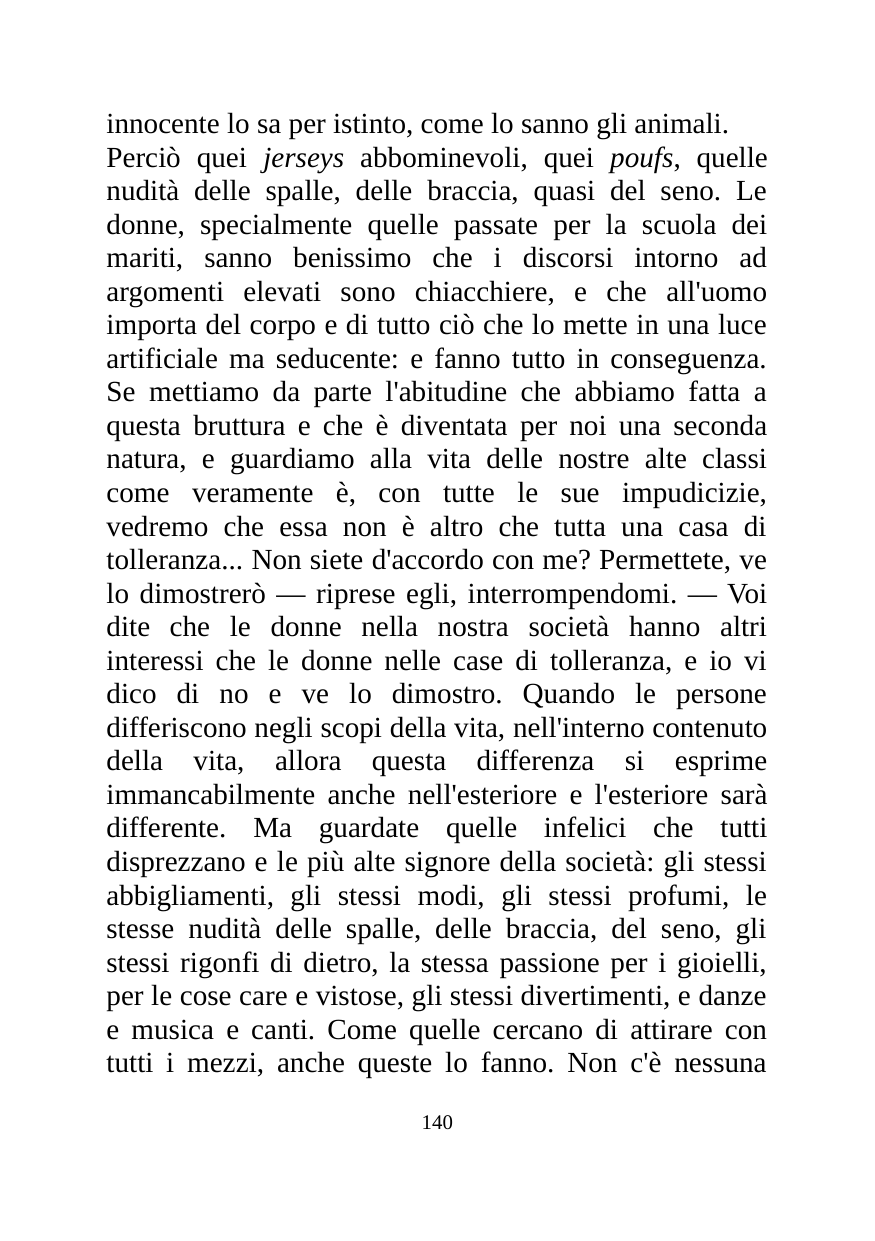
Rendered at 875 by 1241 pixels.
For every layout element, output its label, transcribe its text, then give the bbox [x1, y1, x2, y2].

text innocente lo sa per istinto, come lo sanno gli animali. [106, 106, 768, 140]
text Perciò quei jerseys abbominevoli, quei poufs, quelle nudità delle spalle, delle braccia, quasi del seno. Le donne, specialmente quelle passate per la scuola dei mariti, sanno benissimo che i discorsi intorno ad argomenti elevati sono chiacchiere, e che all'uomo importa del corpo e di tutto ciò che lo mette in una luce artificiale ma seducente: e fanno tutto in conseguenza. Se mettiamo da parte l'abitudine che abbiamo fatta a questa bruttura e che è diventata per noi una seconda natura, e guardiamo alla vita delle nostre alte classi come veramente è, con tutte le sue impudicizie, vedremo che essa non è altro che tutta una casa di tolleranza... Non siete d'accordo con me? Permettete, ve lo dimostrerò — riprese egli, interrompendomi. — Voi dite che le donne nella nostra società hanno altri interessi che le donne nelle case di tolleranza, e io vi dico di no e ve lo dimostro. Quando le persone differiscono negli scopi della vita, nell'interno contenuto della vita, allora questa differenza si esprime immancabilmente anche nell'esteriore e l'esteriore sarà differente. Ma guardate quelle infelici che tutti disprezzano e le più alte signore della società: gli stessi abbigliamenti, gli stessi modi, gli stessi profumi, le stesse nudità delle spalle, delle braccia, del seno, gli stessi rigonfi di dietro, la stessa passione per i gioielli, per le cose care e vistose, gli stessi divertimenti, e danze e musica e canti. Come quelle cercano di attirare con tutti i mezzi, anche queste lo fanno. Non c'è nessuna [106, 140, 768, 1079]
